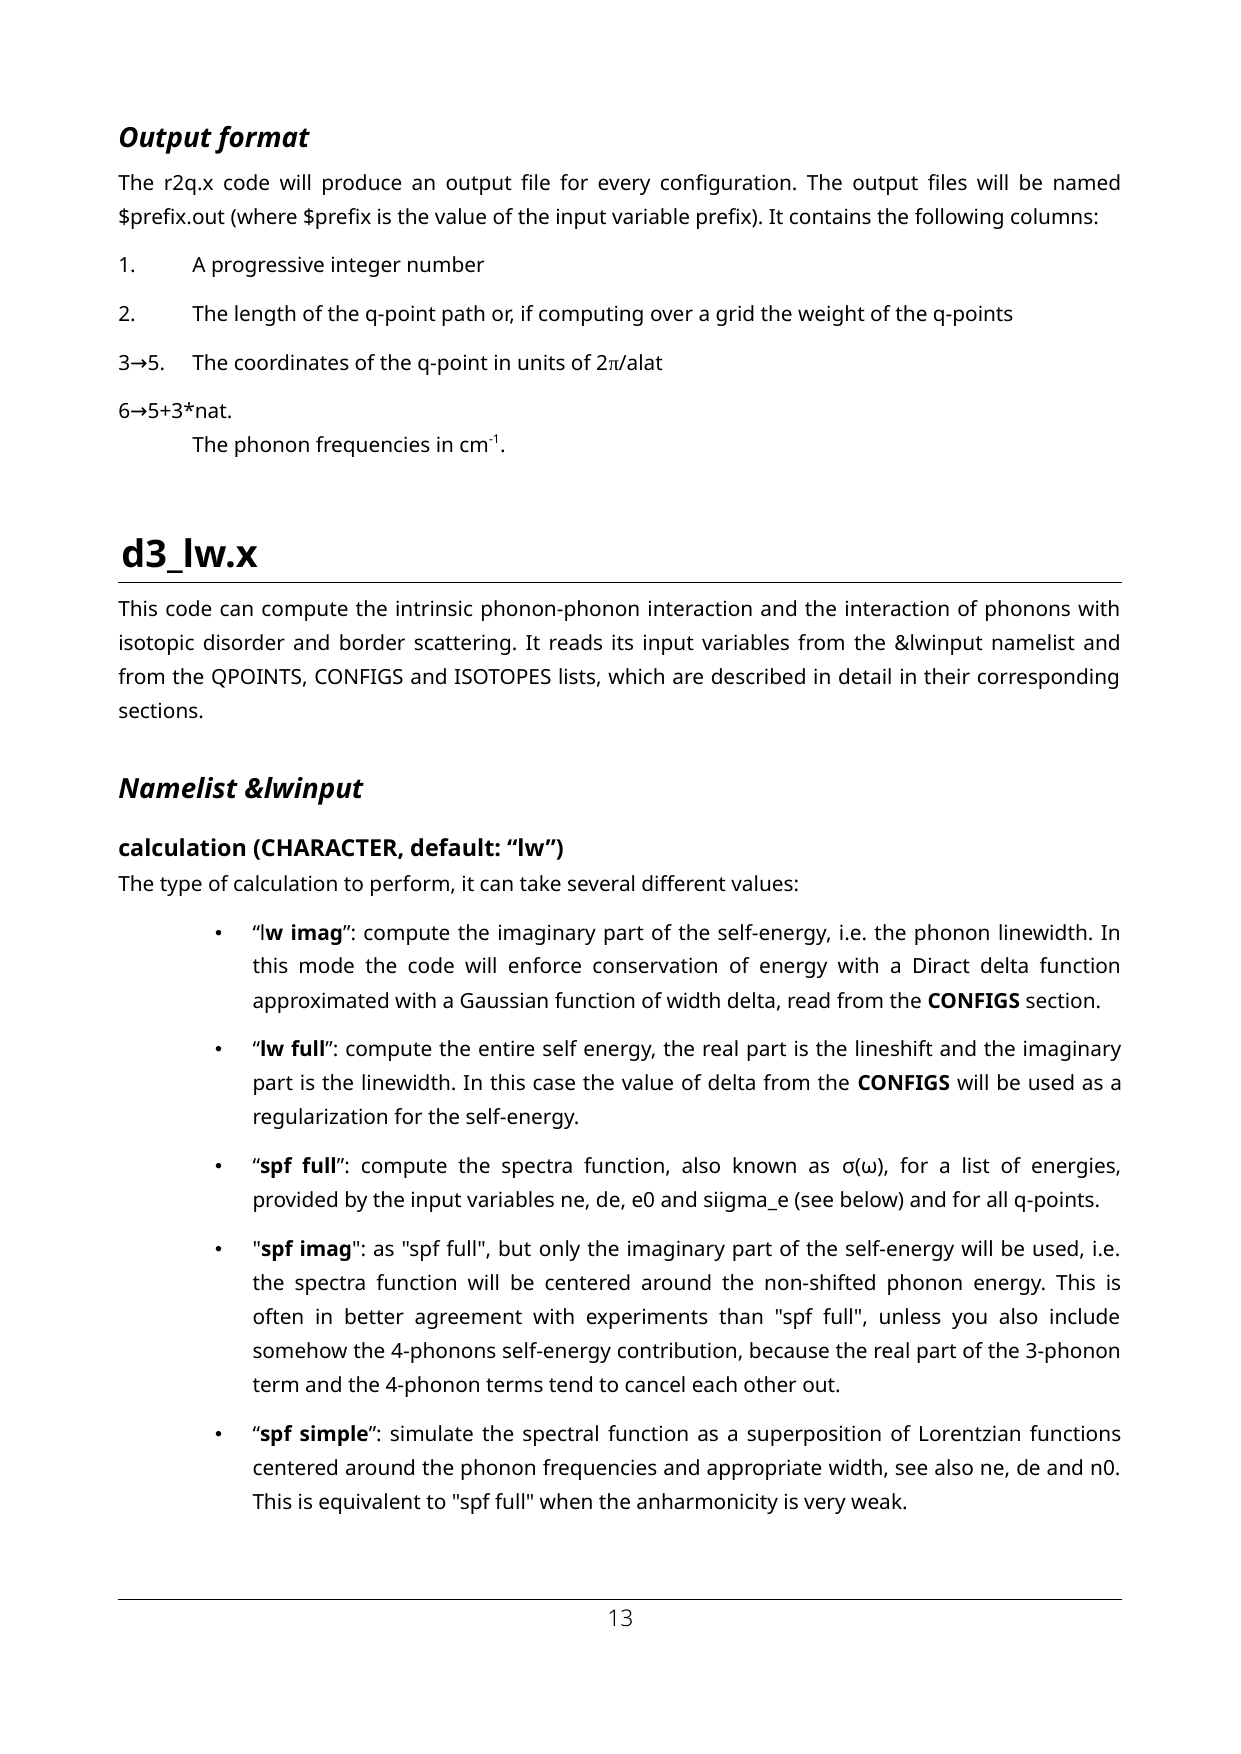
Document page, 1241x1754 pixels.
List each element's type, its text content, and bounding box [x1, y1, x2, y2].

list “lw full”: compute the entire self energy, the real part is the lineshift and the imaginary part is the linewidth. In this case the value of delta from the CONFIGS will be used as a regularization for the self-energy. [215, 1034, 1122, 1131]
text The r2q.x code will produce an output file for every configuration. The output files will be named $prefix.out (where $prefix is the value of the input variable prefix). It contains the following columns: [118, 168, 1122, 230]
subtitle calculation (CHARACTER, default: “lw”) [118, 831, 1122, 863]
text 3→5. The coordinates of the q-point in units of 2π/alat [118, 348, 1122, 376]
list "spf imag": as "spf full", but only the imaginary part of the self-energy will be used, i.e. the spectra function will be centered around the non-shifted phonon energy. This is often in better agreement with experiments than "spf full", unless you also include somehow the 4-phonons self-energy contribution, because the real part of the 3-phonon term and the 4-phonon terms tend to cancel each other out. [215, 1234, 1122, 1398]
text 1. A progressive integer number [118, 251, 1122, 279]
subtitle Namelist &lwinput [118, 769, 1122, 806]
list “lw imag”: compute the imaginary part of the self-energy, i.e. the phonon linewidth. In this mode the code will enforce conservation of energy with a Diract delta function approximated with a Gaussian function of width delta, read from the CONFIGS section. [215, 918, 1122, 1014]
subtitle Output format [118, 118, 1122, 156]
text The type of calculation to perform, it can take several different values: [118, 869, 1122, 897]
subtitle d3_lw.x [118, 524, 1122, 582]
text 2. The length of the q-point path or, if computing over a grid the weight of the q-points [118, 299, 1122, 328]
list “spf full”: compute the spectra function, also known as σ(ω), for a list of energies, provided by the input variables ne, de, e0 and siigma_e (see below) and for all q-points. [215, 1151, 1122, 1214]
text 6→5+3*nat. The phonon frequencies in cm-1. [118, 396, 1122, 459]
list “spf simple”: simulate the spectral function as a superposition of Lorentzian functions centered around the phonon frequencies and appropriate width, see also ne, de and n0. This is equivalent to "spf full" when the anharmonicity is very weak. [215, 1419, 1122, 1515]
text This code can compute the intrinsic phonon-phonon interaction and the interaction of phonons with isotopic disorder and border scattering. It reads its input variables from the &lwinput namelist and from the QPOINTS, CONFIGS and ISOTOPES lists, which are described in detail in their corresponding sections. [118, 594, 1122, 724]
